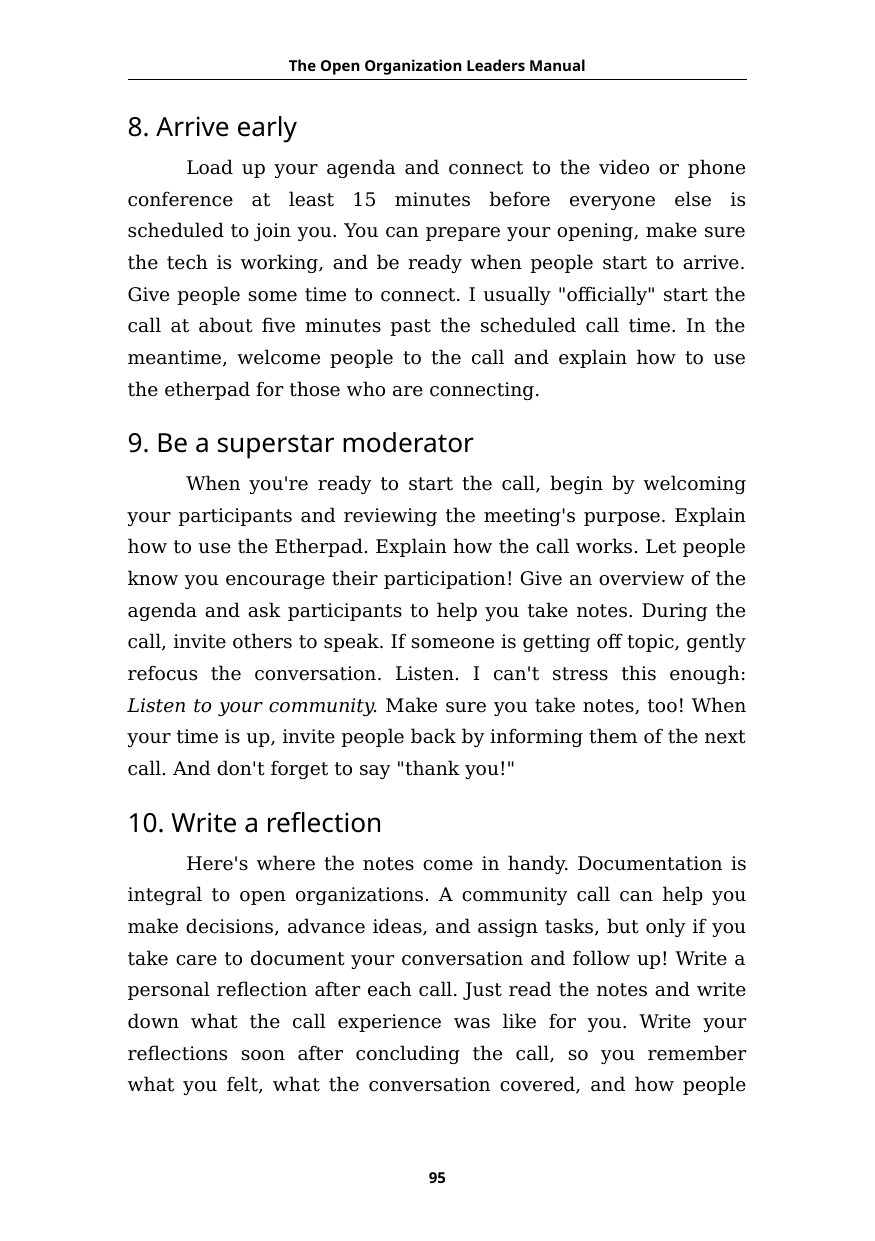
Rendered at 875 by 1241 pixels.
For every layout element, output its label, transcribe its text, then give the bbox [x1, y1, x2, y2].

subtitle 9. Be a superstar moderator [127, 425, 747, 461]
text Load up your agenda and connect to the video or phone conference at least 15 minutes before everyone else is scheduled to join you. You can prepare your opening, make sure the tech is working, and be ready when people start to arrive. Give people some time to connect. I usually "officially" start the call at about five minutes past the scheduled call time. In the meantime, welcome people to the call and explain how to use the etherpad for those who are connecting. [127, 157, 747, 401]
subtitle 8. Arrive early [127, 109, 747, 144]
text Here's where the notes come in handy. Documentation is integral to open organizations. A community call can help you make decisions, advance ideas, and assign tasks, but only if you take care to document your conversation and follow up! Write a personal reflection after each call. Just read the notes and write down what the call experience was like for you. Write your reflections soon after concluding the call, so you remember what you felt, what the conversation covered, and how people [127, 853, 747, 1096]
text When you're ready to start the call, begin by welcoming your participants and reviewing the meeting's purpose. Explain how to use the Etherpad. Explain how the call works. Let people know you encourage their participation! Give an overview of the agenda and ask participants to help you take notes. During the call, invite others to speak. If someone is getting off topic, gently refocus the conversation. Listen. I can't stress this enough: Listen to your community. Make sure you take notes, too! When your time is up, invite people back by informing them of the next call. And don't forget to say "thank you!" [127, 473, 747, 780]
subtitle 10. Write a reflection [127, 804, 747, 840]
